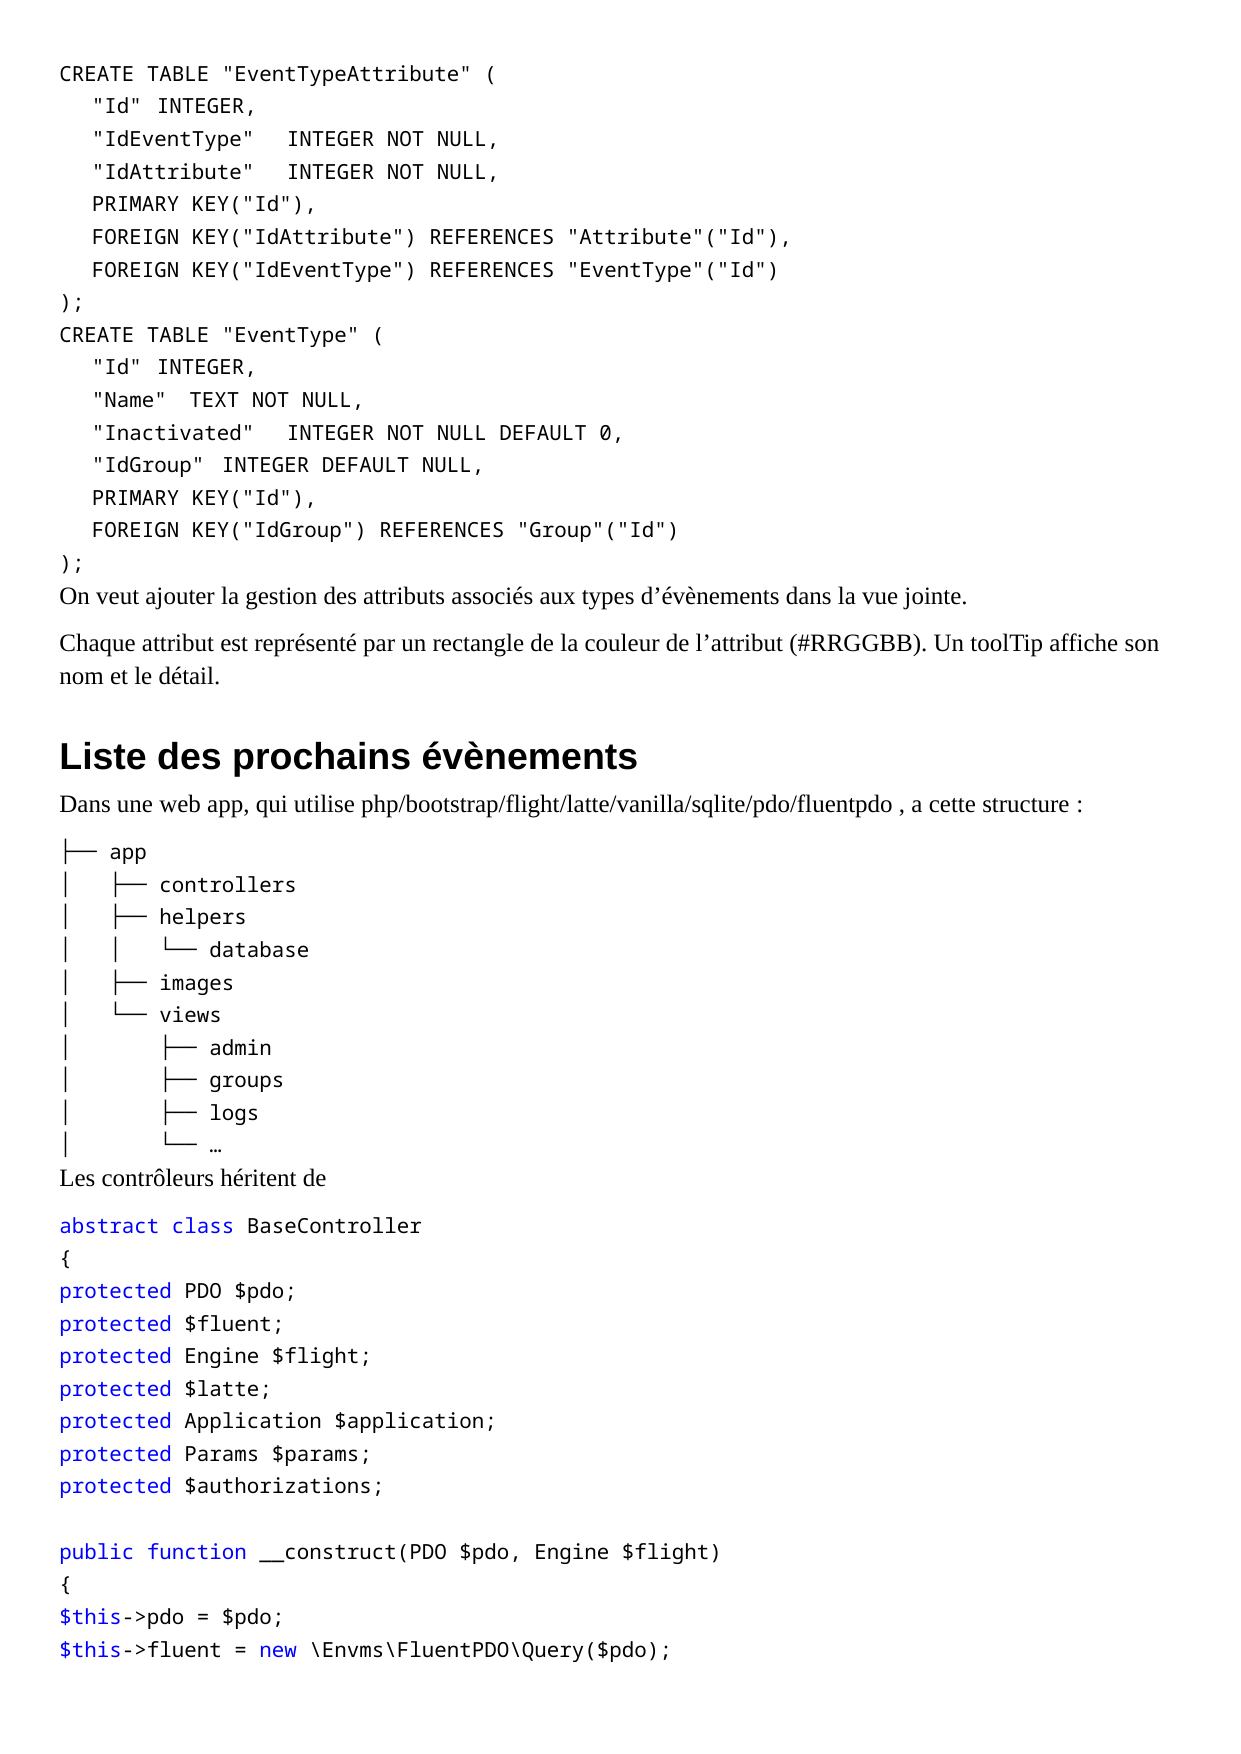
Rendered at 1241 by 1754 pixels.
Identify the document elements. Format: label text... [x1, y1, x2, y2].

text │ ├── helpers [59, 902, 1181, 931]
text protected $fluent; [59, 1309, 1181, 1337]
text FOREIGN KEY("IdEventType") REFERENCES "EventType"("Id") [59, 255, 1181, 283]
text "Id" INTEGER, [59, 352, 1181, 381]
text "Id" INTEGER, [59, 92, 1181, 120]
text "IdEventType" INTEGER NOT NULL, [59, 124, 1181, 153]
text Les contrôleurs héritent de [59, 1163, 1181, 1192]
text abstract class BaseController [59, 1211, 1181, 1239]
text │ ├── admin [59, 1033, 1181, 1061]
subtitle Liste des prochains évènements [59, 734, 1181, 777]
text protected Application $application; [59, 1406, 1181, 1435]
text │ └── views [59, 1000, 1181, 1029]
text │ ├── logs [59, 1098, 1181, 1126]
text CREATE TABLE "EventType" ( [59, 320, 1181, 348]
text On veut ajouter la gestion des attributs associés aux types d’évènements dans la vue jointe. [59, 581, 1181, 609]
text FOREIGN KEY("IdGroup") REFERENCES "Group"("Id") [59, 516, 1181, 544]
text │ ├── images [59, 968, 1181, 996]
text protected PDO $pdo; [59, 1276, 1181, 1304]
text PRIMARY KEY("Id"), [59, 483, 1181, 511]
text protected $latte; [59, 1374, 1181, 1402]
text public function __construct(PDO $pdo, Engine $flight) [59, 1537, 1181, 1565]
text "IdAttribute" INTEGER NOT NULL, [59, 157, 1181, 185]
text protected Engine $flight; [59, 1341, 1181, 1370]
text { [59, 1243, 1181, 1272]
text $this->fluent = new \Envms\FluentPDO\Query($pdo); [59, 1635, 1181, 1663]
text "Name" TEXT NOT NULL, [59, 385, 1181, 413]
text │ ├── groups [59, 1065, 1181, 1094]
text { [59, 1569, 1181, 1598]
text │ │ └── database [59, 935, 1181, 963]
text ├── app [59, 837, 1181, 866]
text FOREIGN KEY("IdAttribute") REFERENCES "Attribute"("Id"), [59, 222, 1181, 251]
text protected $authorizations; [59, 1472, 1181, 1500]
text protected Params $params; [59, 1439, 1181, 1467]
text "Inactivated" INTEGER NOT NULL DEFAULT 0, [59, 418, 1181, 446]
text PRIMARY KEY("Id"), [59, 189, 1181, 218]
text "IdGroup" INTEGER DEFAULT NULL, [59, 450, 1181, 479]
text ); [59, 287, 1181, 316]
text CREATE TABLE "EventTypeAttribute" ( [59, 59, 1181, 87]
text │ └── … [59, 1131, 1181, 1159]
text │ ├── controllers [59, 870, 1181, 898]
text Dans une web app, qui utilise php/bootstrap/flight/latte/vanilla/sqlite/pdo/fluentpdo , a cette structure : [59, 789, 1181, 818]
text $this->pdo = $pdo; [59, 1602, 1181, 1631]
text Chaque attribut est représenté par un rectangle de la couleur de l’attribut (#RRGGBB). Un toolTip affiche son nom et le détail. [59, 628, 1181, 690]
text ); [59, 548, 1181, 577]
